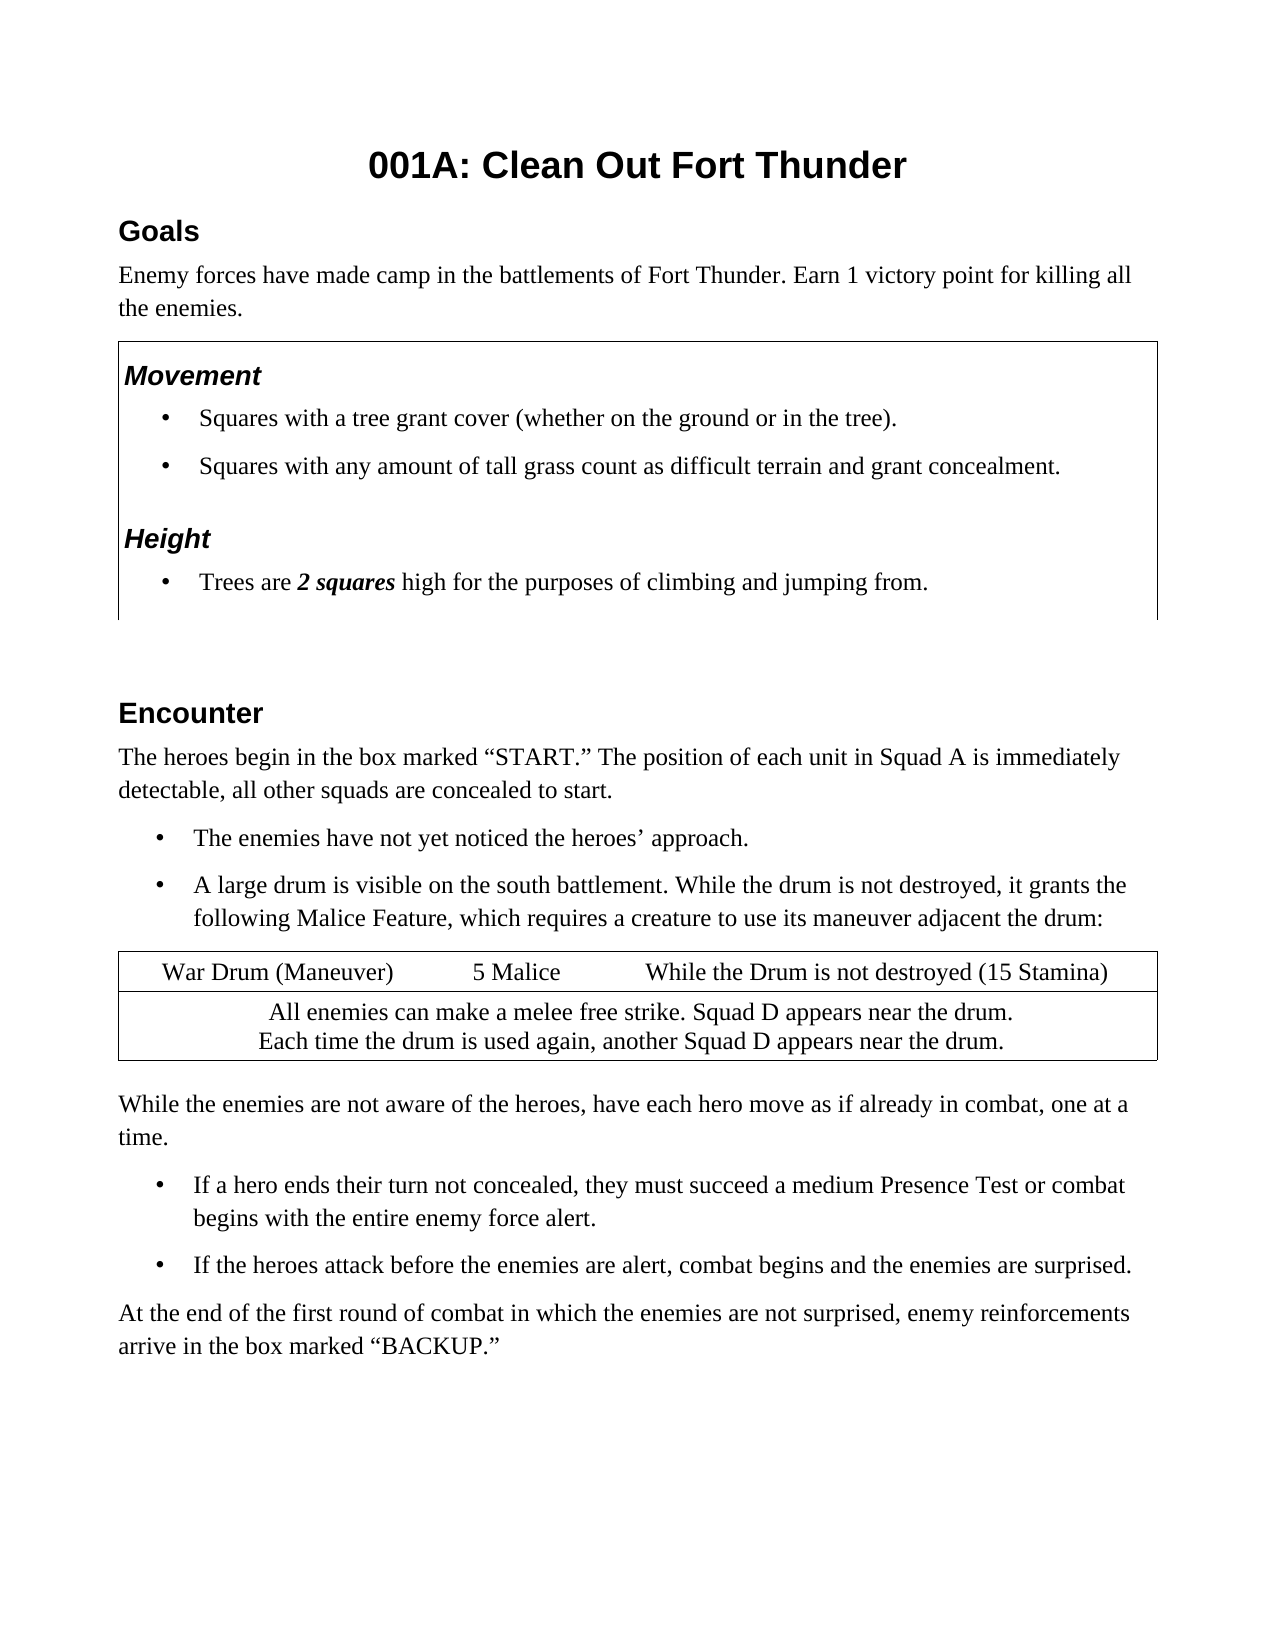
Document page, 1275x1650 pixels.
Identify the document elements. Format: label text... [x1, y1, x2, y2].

text While the enemies are not aware of the heroes, have each hero move as if already in combat, one at a time. [118, 1089, 1157, 1151]
table_header Movement Squares with a tree grant cover (whether on the ground or in the tree). Squares with any amount of tall grass count as difficult terrain and grant concealment. [119, 342, 1157, 504]
text At the end of the first round of combat in which the enemies are not surprised, enemy reinforcements arrive in the box marked “BACKUP.” [118, 1298, 1157, 1360]
list If the heroes attack before the enemies are alert, combat begins and the enemies are surprised. [156, 1250, 1157, 1279]
table_cell Height Trees are 2 squares high for the purposes of climbing and jumping from. [119, 504, 1157, 620]
list If a hero ends their turn not concealed, they must succeed a medium Presence Test or combat begins with the entire enemy force alert. [156, 1170, 1157, 1232]
table_header All enemies can make a melee free strike. Squad D appears near the drum. Each time the drum is used again, another Squad D appears near the drum. [119, 992, 1157, 1060]
text Enemy forces have made camp in the battlements of Fort Thunder. Earn 1 victory point for killing all the enemies. [118, 260, 1157, 322]
table_header War Drum (Maneuver) [119, 952, 437, 991]
text The heroes begin in the box marked “START.” The position of each unit in Squad A is immediately detectable, all other squads are concealed to start. [118, 742, 1157, 804]
list A large drum is visible on the south battlement. While the drum is not destroyed, it grants the following Malice Feature, which requires a creature to use its maneuver adjacent the drum: [156, 870, 1157, 932]
table_header 5 Malice [437, 952, 596, 991]
subtitle 001A: Clean Out Fort Thunder [118, 143, 1157, 187]
subtitle Encounter [118, 696, 1157, 729]
list The enemies have not yet noticed the heroes’ approach. [156, 823, 1157, 851]
subtitle Goals [118, 214, 1157, 248]
table_header While the Drum is not destroyed (15 Stamina) [596, 952, 1157, 991]
